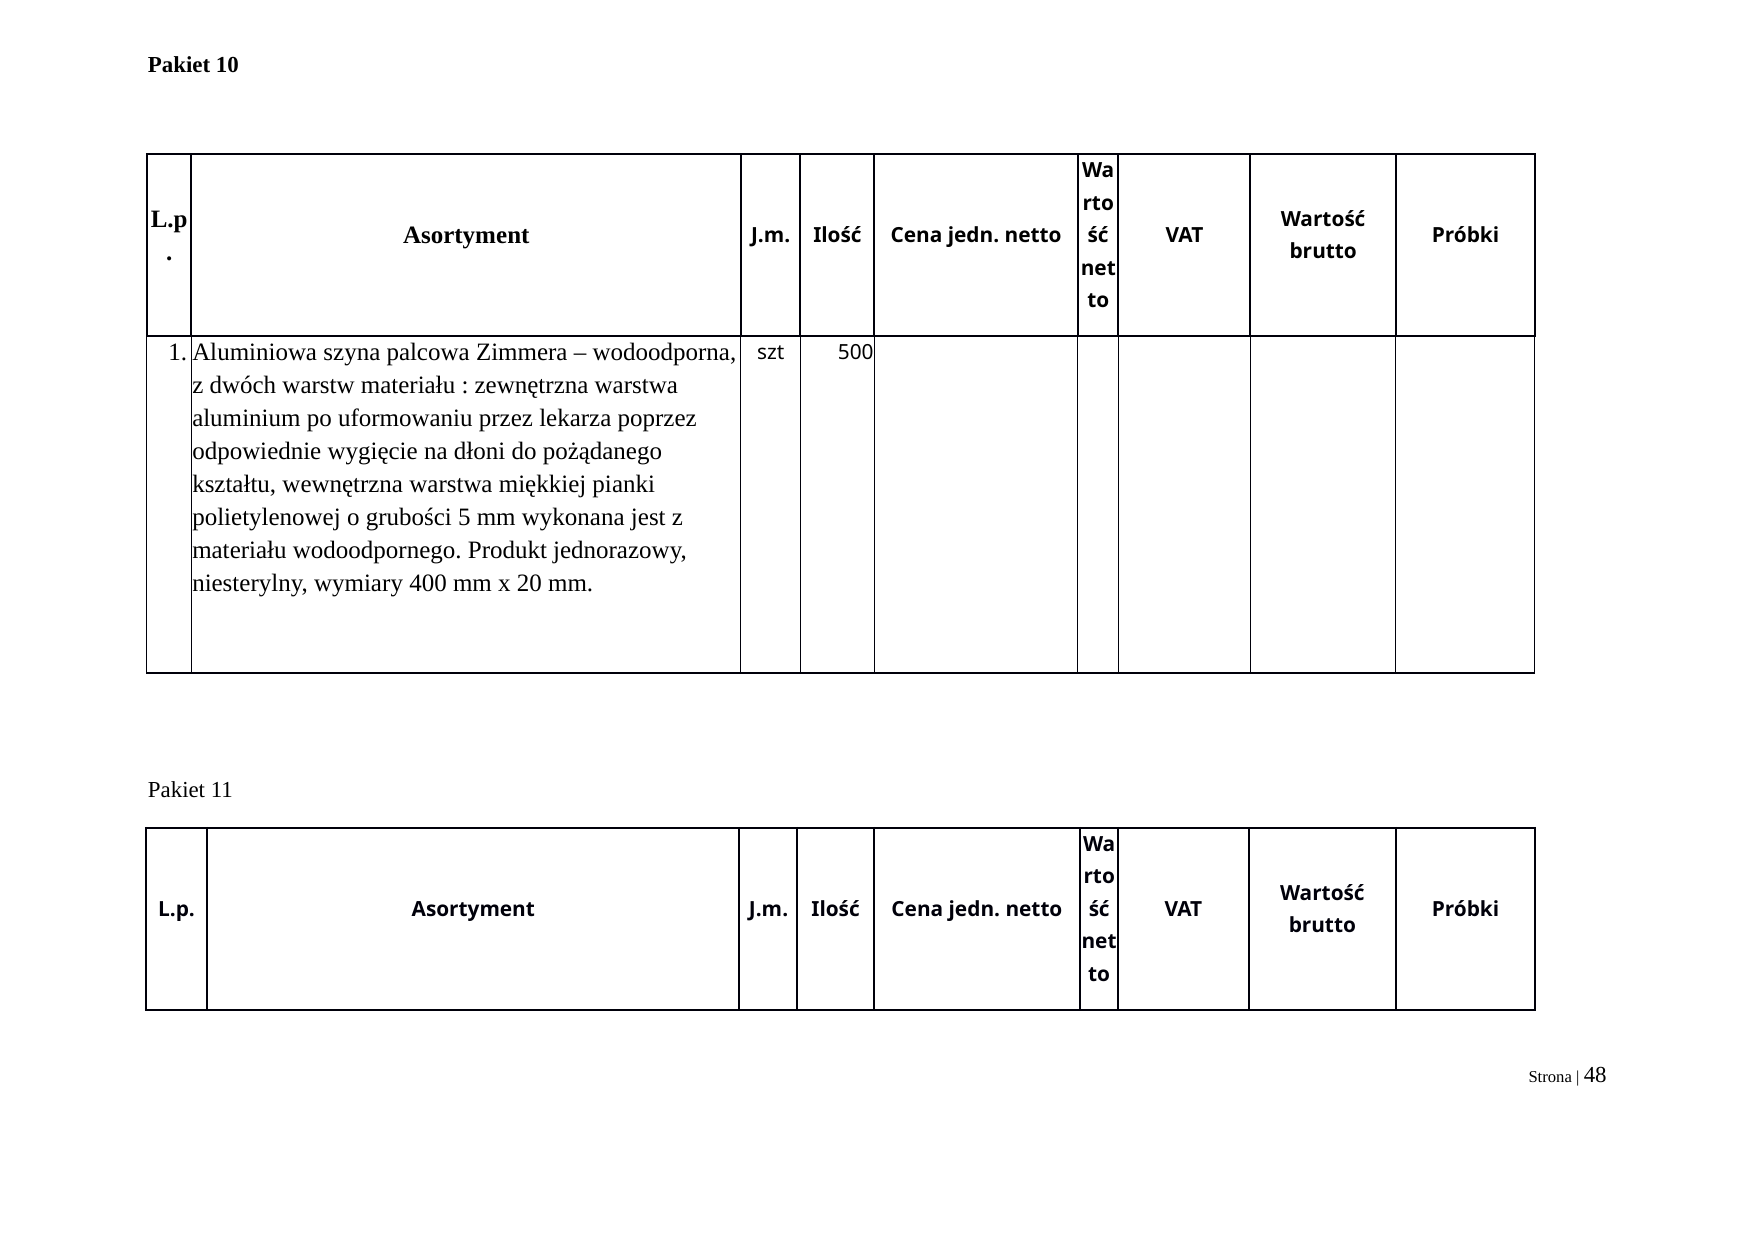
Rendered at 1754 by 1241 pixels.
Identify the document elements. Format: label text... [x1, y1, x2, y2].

table_header Ilość [798, 829, 873, 1008]
table_header Ilość [801, 155, 873, 335]
table_cell 500 [801, 337, 874, 672]
table_cell szt [741, 337, 800, 672]
table_cell [1119, 337, 1250, 672]
table_cell [1251, 337, 1395, 672]
table_header Cena jedn. netto [875, 829, 1079, 1008]
table_cell Aluminiowa szyna palcowa Zimmera – wodoodporna, z dwóch warstw materiału : zewnętrzna warstwa aluminium po uformowaniu przez lekarza poprzez odpowiednie wygięcie na dłoni do pożądanego kształtu, wewnętrzna warstwa miękkiej pianki polietylenowej o grubości 5 mm wykonana jest z materiału wodoodpornego. Produkt jednorazowy, niesterylny, wymiary 400 mm x 20 mm. [192, 337, 740, 672]
table_header Asortyment [192, 155, 740, 335]
table_header Próbki [1397, 829, 1534, 1008]
text Pakiet 11 [148, 776, 1606, 802]
table_cell [1396, 337, 1534, 672]
table_header Wartość brutto [1251, 155, 1395, 335]
table_header VAT [1119, 829, 1248, 1008]
text Pakiet 10 [148, 51, 1606, 77]
table_header VAT [1119, 155, 1249, 335]
table_cell [875, 337, 1077, 672]
table_header Próbki [1397, 155, 1534, 335]
table_header Cena jedn. netto [875, 155, 1077, 335]
table_header Wartość netto [1081, 829, 1117, 1008]
table_header J.m. [742, 155, 799, 335]
table_header L.p. [147, 829, 206, 1008]
table_cell [1078, 337, 1118, 672]
table_header J.m. [740, 829, 796, 1008]
table_cell 1. [147, 337, 191, 672]
table_header L.p. [148, 155, 190, 335]
table_header Wartość netto [1079, 155, 1117, 335]
table_header Wartość brutto [1250, 829, 1395, 1008]
table_header Asortyment [208, 829, 738, 1008]
